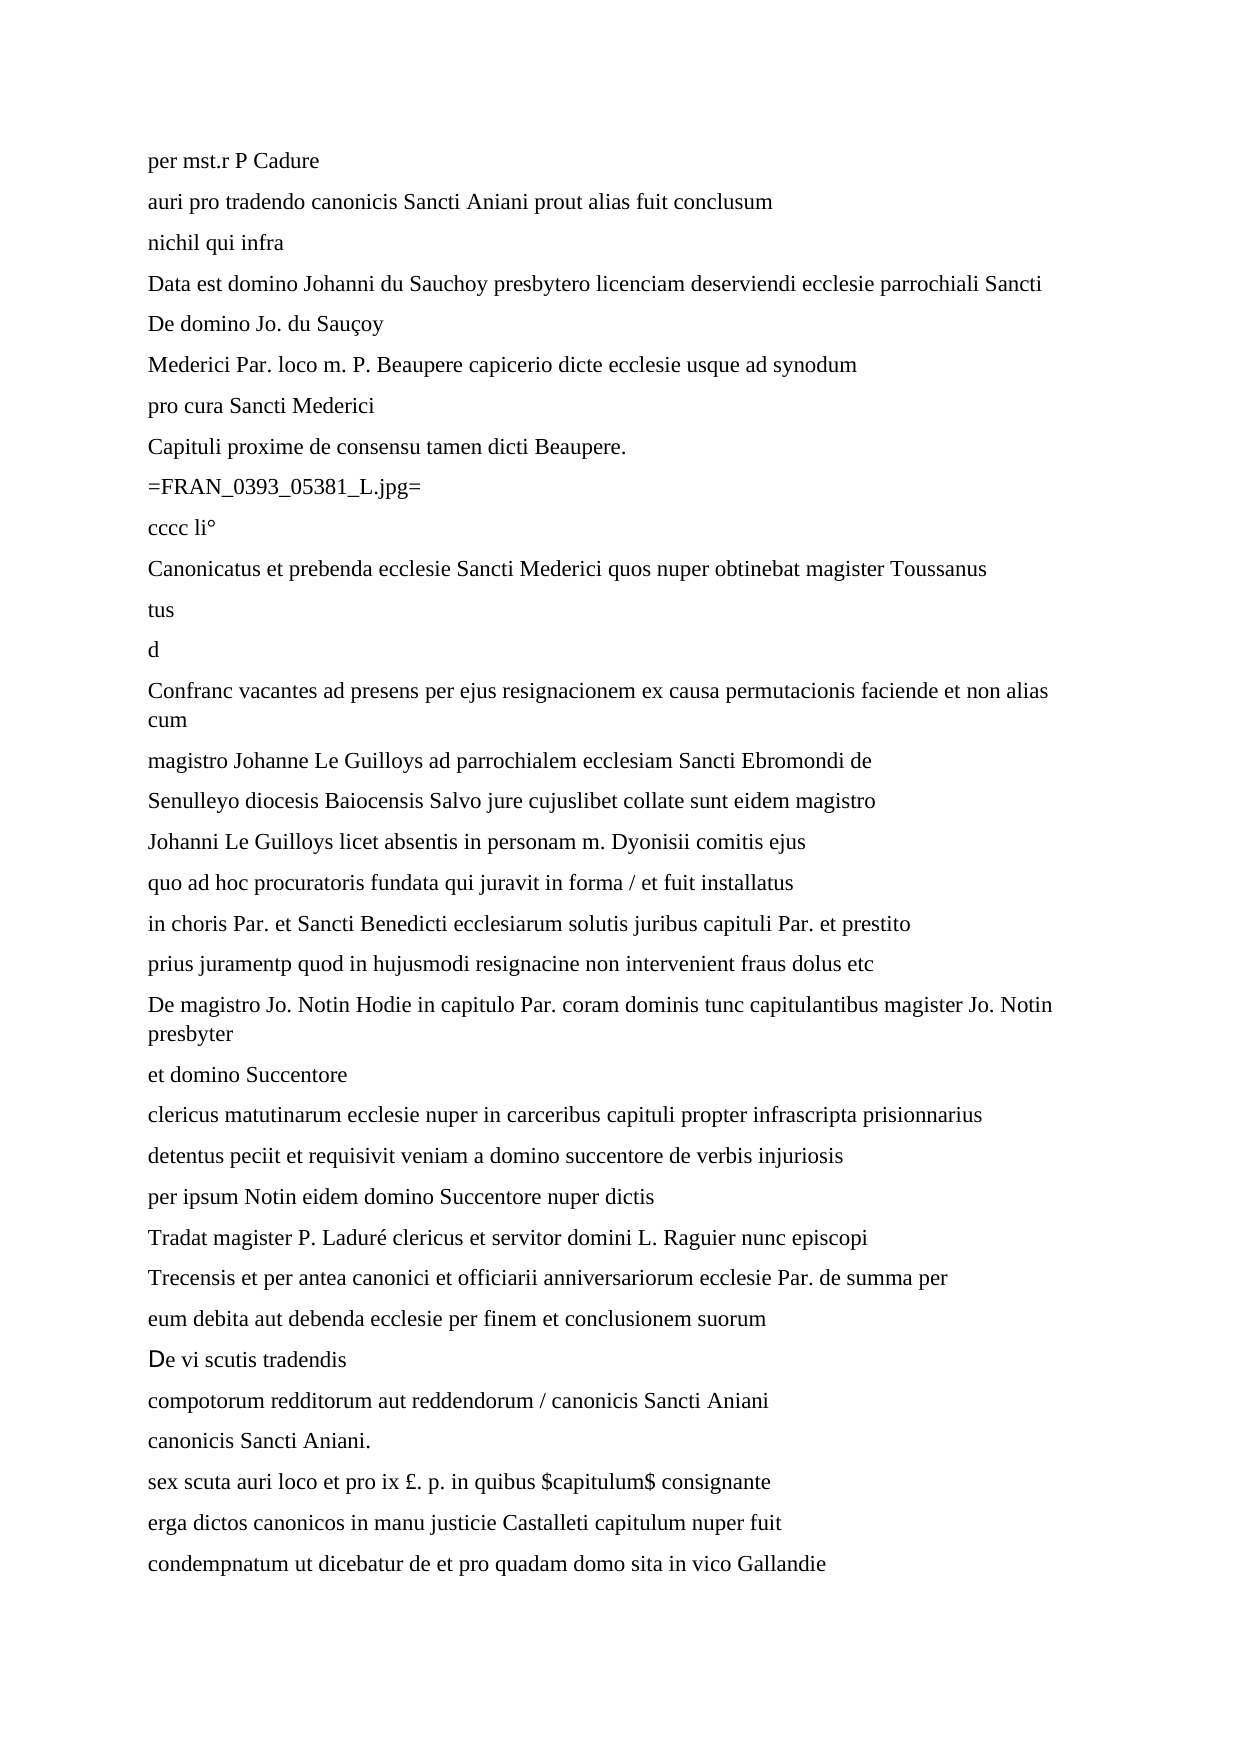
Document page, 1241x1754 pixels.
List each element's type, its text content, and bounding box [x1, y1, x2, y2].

text compotorum redditorum aut reddendorum / canonicis Sancti Aniani [148, 1387, 1093, 1413]
text sex scuta auri loco et pro ix £. p. in quibus $capitulum$ consignante [148, 1468, 1093, 1494]
text erga dictos canonicos in manu justicie Castalleti capitulum nuper fuit [148, 1509, 1093, 1535]
text De domino Jo. du Sauçoy [148, 311, 1093, 337]
text Tradat magister P. Laduré clericus et servitor domini L. Raguier nunc episcopi [148, 1224, 1093, 1250]
text d [148, 636, 1093, 663]
text eum debita aut debenda ecclesie per finem et conclusionem suorum [148, 1305, 1093, 1332]
text Trecensis et per antea canonici et officiarii anniversariorum ecclesie Par. de summa per [148, 1264, 1093, 1291]
text per mst.r P Cadure [148, 148, 1093, 174]
text tus [148, 596, 1093, 622]
text canonicis Sancti Aniani. [148, 1427, 1093, 1454]
text pro cura Sancti Mederici [148, 392, 1093, 418]
text cccc li° [148, 514, 1093, 541]
text auri pro tradendo canonicis Sancti Aniani prout alias fuit conclusum [148, 188, 1093, 215]
text De magistro Jo. Notin Hodie in capitulo Par. coram dominis tunc capitulantibus magister Jo. Notin presbyter [148, 991, 1093, 1046]
text per ipsum Notin eidem domino Succentore nuper dictis [148, 1183, 1093, 1209]
text nichil qui infra [148, 229, 1093, 255]
text Capituli proxime de consensu tamen dicti Beaupere. [148, 433, 1093, 459]
text Johanni Le Guilloys licet absentis in personam m. Dyonisii comitis ejus [148, 828, 1093, 854]
text Canonicatus et prebenda ecclesie Sancti Mederici quos nuper obtinebat magister Toussanus [148, 555, 1093, 581]
text Confranc vacantes ad presens per ejus resignacionem ex causa permutacionis faciende et non alias cum [148, 677, 1093, 732]
text Data est domino Johanni du Sauchoy presbytero licenciam deserviendi ecclesie parrochiali Sancti [148, 270, 1093, 296]
text in choris Par. et Sancti Benedicti ecclesiarum solutis juribus capituli Par. et prestito [148, 910, 1093, 936]
text condempnatum ut dicebatur de et pro quadam domo sita in vico Gallandie [148, 1549, 1093, 1576]
text Mederici Par. loco m. P. Beaupere capicerio dicte ecclesie usque ad synodum [148, 351, 1093, 378]
text prius juramentp quod in hujusmodi resignacine non intervenient fraus dolus etc [148, 950, 1093, 977]
text Senulleyo diocesis Baiocensis Salvo jure cujuslibet collate sunt eidem magistro [148, 787, 1093, 814]
text ᗞe vi scutis tradendis [148, 1346, 1093, 1372]
text quo ad hoc procuratoris fundata qui juravit in forma / et fuit installatus [148, 869, 1093, 895]
text magistro Johanne Le Guilloys ad parrochialem ecclesiam Sancti Ebromondi de [148, 747, 1093, 773]
text detentus peciit et requisivit veniam a domino succentore de verbis injuriosis [148, 1142, 1093, 1169]
text clericus matutinarum ecclesie nuper in carceribus capituli propter infrascripta prisionnarius [148, 1102, 1093, 1128]
text =FRAN_0393_05381_L.jpg= [148, 473, 1093, 500]
text et domino Succentore [148, 1061, 1093, 1087]
